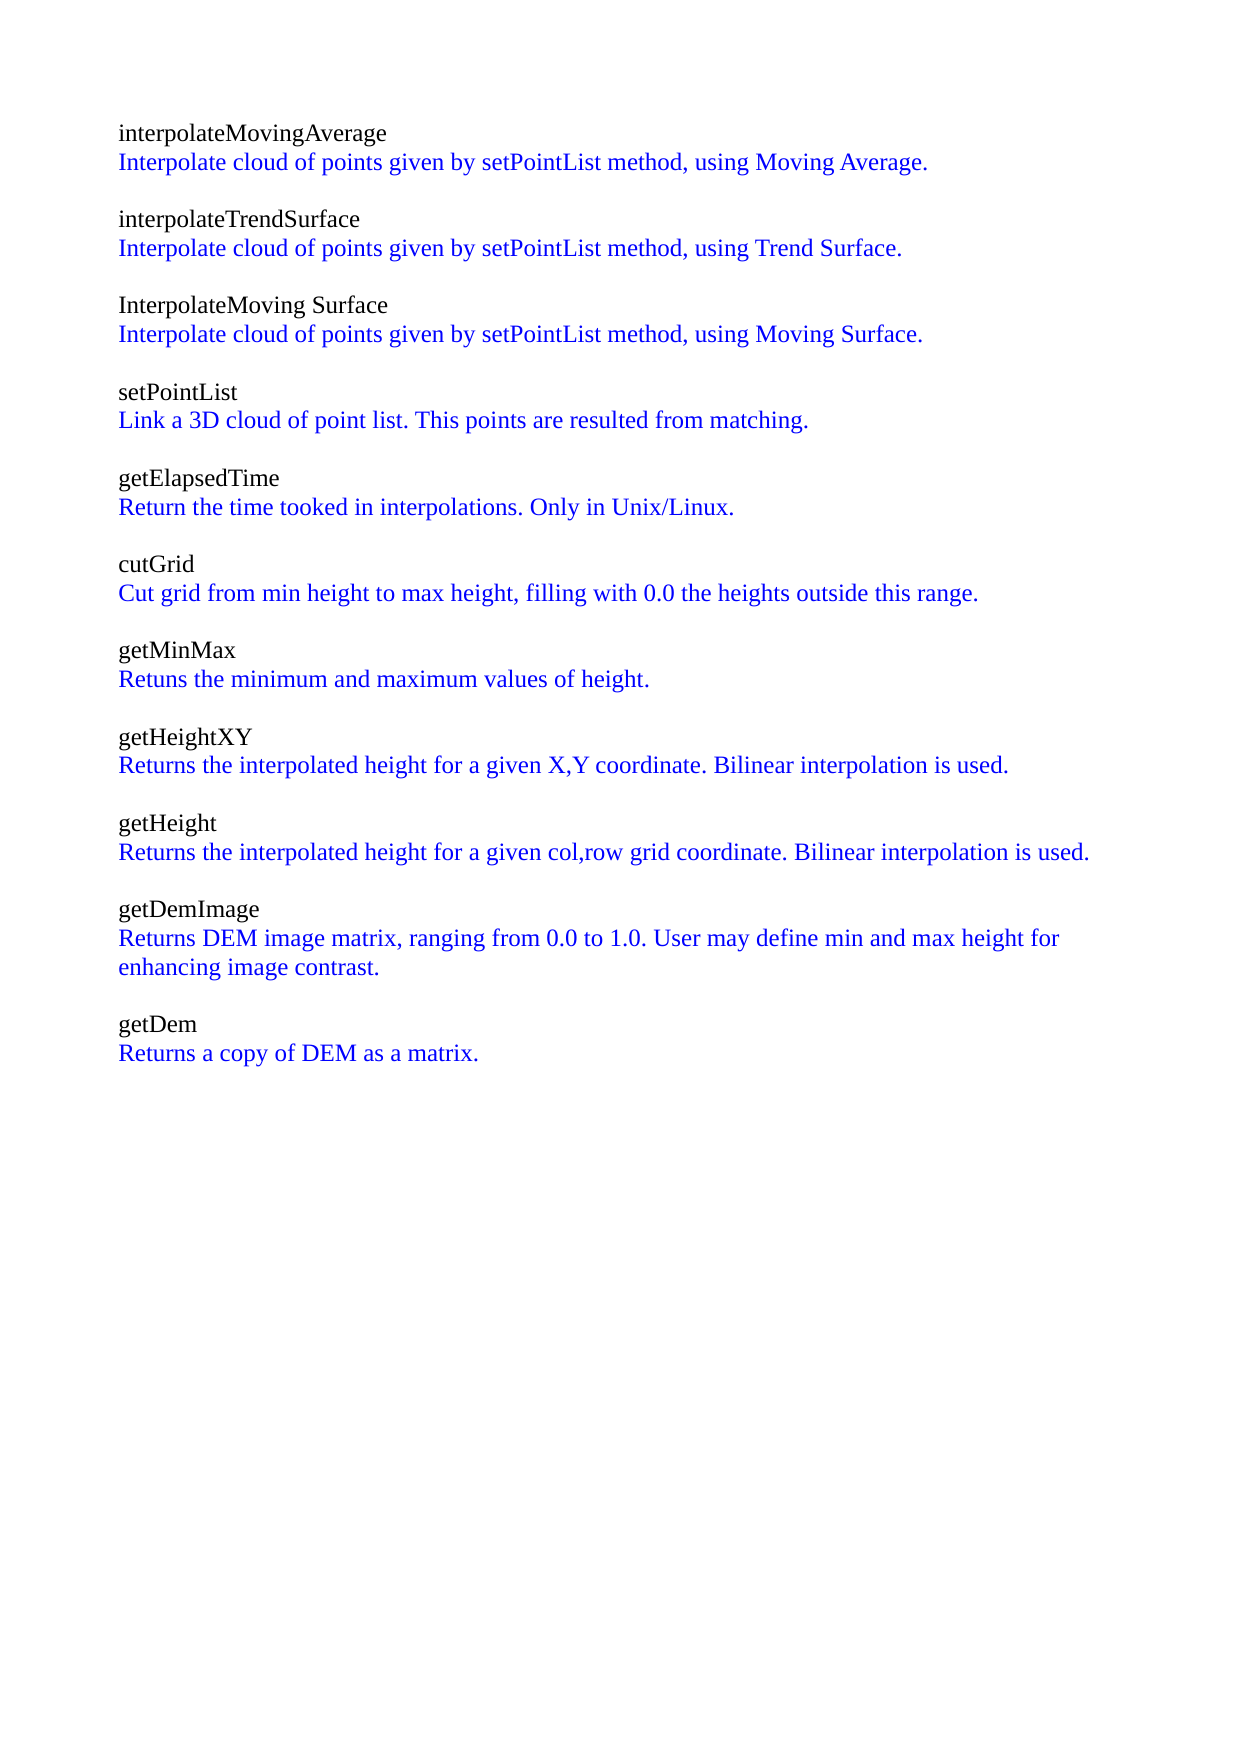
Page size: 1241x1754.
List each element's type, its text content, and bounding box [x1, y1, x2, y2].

text interpolateTrendSurface [118, 204, 1122, 233]
text Cut grid from min height to max height, filling with 0.0 the heights outside this range. [118, 578, 1122, 607]
text Interpolate cloud of points given by setPointList method, using Trend Surface. [118, 233, 1122, 262]
text Returns the interpolated height for a given col,row grid coordinate. Bilinear interpolation is used. [118, 837, 1122, 866]
text interpolateMovingAverage [118, 118, 1122, 147]
text Interpolate cloud of points given by setPointList method, using Moving Surface. [118, 319, 1122, 348]
text Return the time tooked in interpolations. Only in Unix/Linux. [118, 492, 1122, 521]
text Returns DEM image matrix, ranging from 0.0 to 1.0. User may define min and max height for enhancing image contrast. [118, 923, 1122, 981]
text getDem [118, 1009, 1122, 1038]
text cutGrid [118, 549, 1122, 578]
text getElapsedTime [118, 463, 1122, 492]
text setPointList [118, 377, 1122, 406]
text getHeightXY [118, 722, 1122, 751]
text Interpolate cloud of points given by setPointList method, using Moving Average. [118, 147, 1122, 176]
text getMinMax [118, 636, 1122, 664]
text getHeight [118, 808, 1122, 837]
text Returns the interpolated height for a given X,Y coordinate. Bilinear interpolation is used. [118, 751, 1122, 779]
text Link a 3D cloud of point list. This points are resulted from matching. [118, 406, 1122, 434]
text Retuns the minimum and maximum values of height. [118, 664, 1122, 693]
text Returns a copy of DEM as a matrix. [118, 1038, 1122, 1067]
text getDemImage [118, 894, 1122, 923]
text InterpolateMoving Surface [118, 291, 1122, 319]
